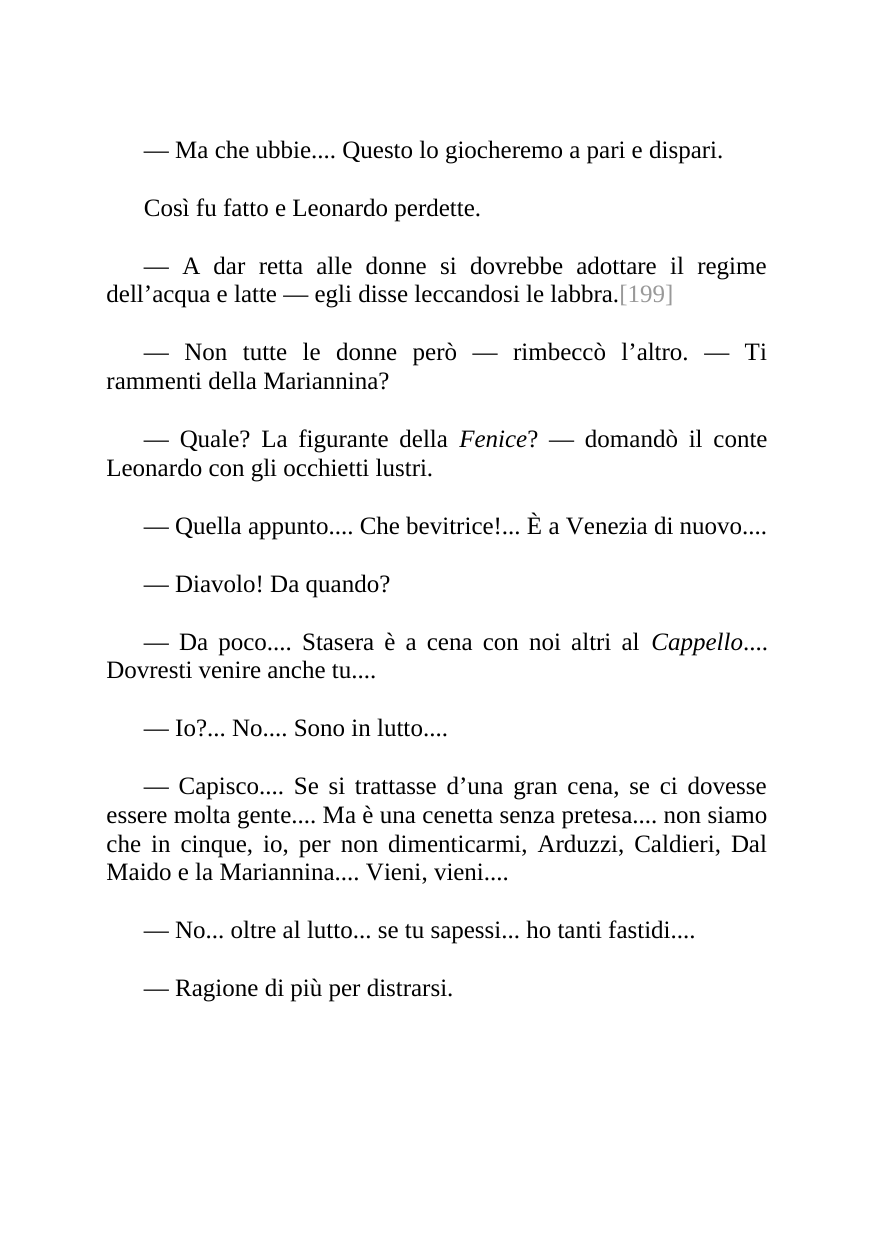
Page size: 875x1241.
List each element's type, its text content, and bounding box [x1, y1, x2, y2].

text — No... oltre al lutto... se tu sapessi... ho tanti fastidi.... [106, 915, 768, 944]
text — Capisco.... Se si trattasse d’una gran cena, se ci dovesse essere molta gente.... Ma è una cenetta senza pretesa.... non siamo che in cinque, io, per non dimenticarmi, Arduzzi, Caldieri, Dal Maido e la Mariannina.... Vieni, vieni.... [106, 771, 768, 886]
text — Non tutte le donne però — rimbeccò l’altro. — Ti rammenti della Mariannina? [106, 337, 768, 395]
text — Ma che ubbie.... Questo lo giocheremo a pari e dispari. [106, 135, 768, 164]
text — Quale? La figurante della Fenice? — domandò il conte Leonardo con gli occhietti lustri. [106, 424, 768, 482]
text — Quella appunto.... Che bevitrice!... È a Venezia di nuovo.... [106, 511, 768, 539]
text — Diavolo! Da quando? [106, 569, 768, 597]
text — Io?... No.... Sono in lutto.... [106, 713, 768, 742]
text — Da poco.... Stasera è a cena con noi altri al Cappello.... Dovresti venire anche tu.... [106, 627, 768, 684]
text — A dar retta alle donne si dovrebbe adottare il regime dell’acqua e latte — egli disse leccandosi le labbra.[199] [106, 251, 768, 308]
text — Ragione di più per distrarsi. [106, 973, 768, 1002]
text Così fu fatto e Leonardo perdette. [106, 193, 768, 222]
